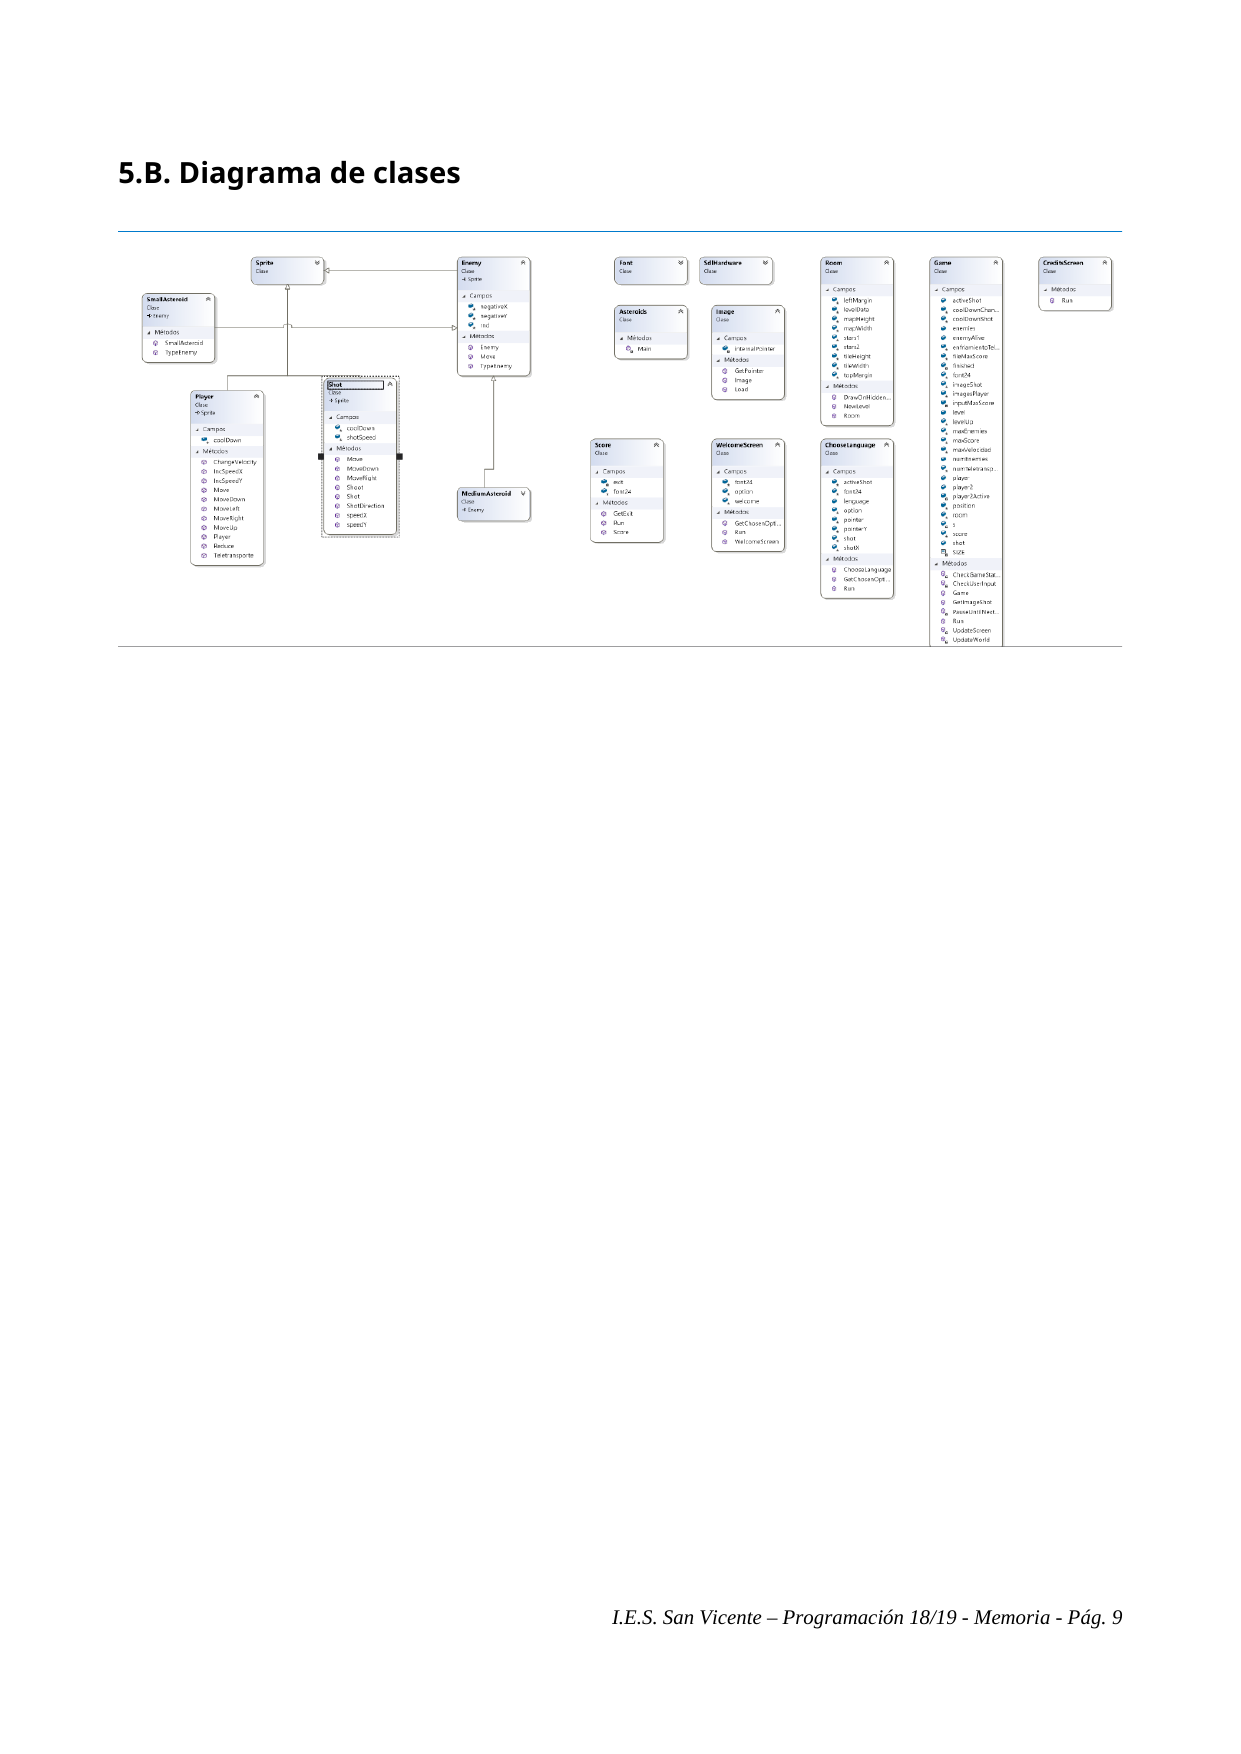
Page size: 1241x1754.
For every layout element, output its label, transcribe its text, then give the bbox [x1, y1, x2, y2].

subtitle 5.B. Diagrama de clases [118, 152, 1122, 192]
picture [118, 231, 1123, 647]
